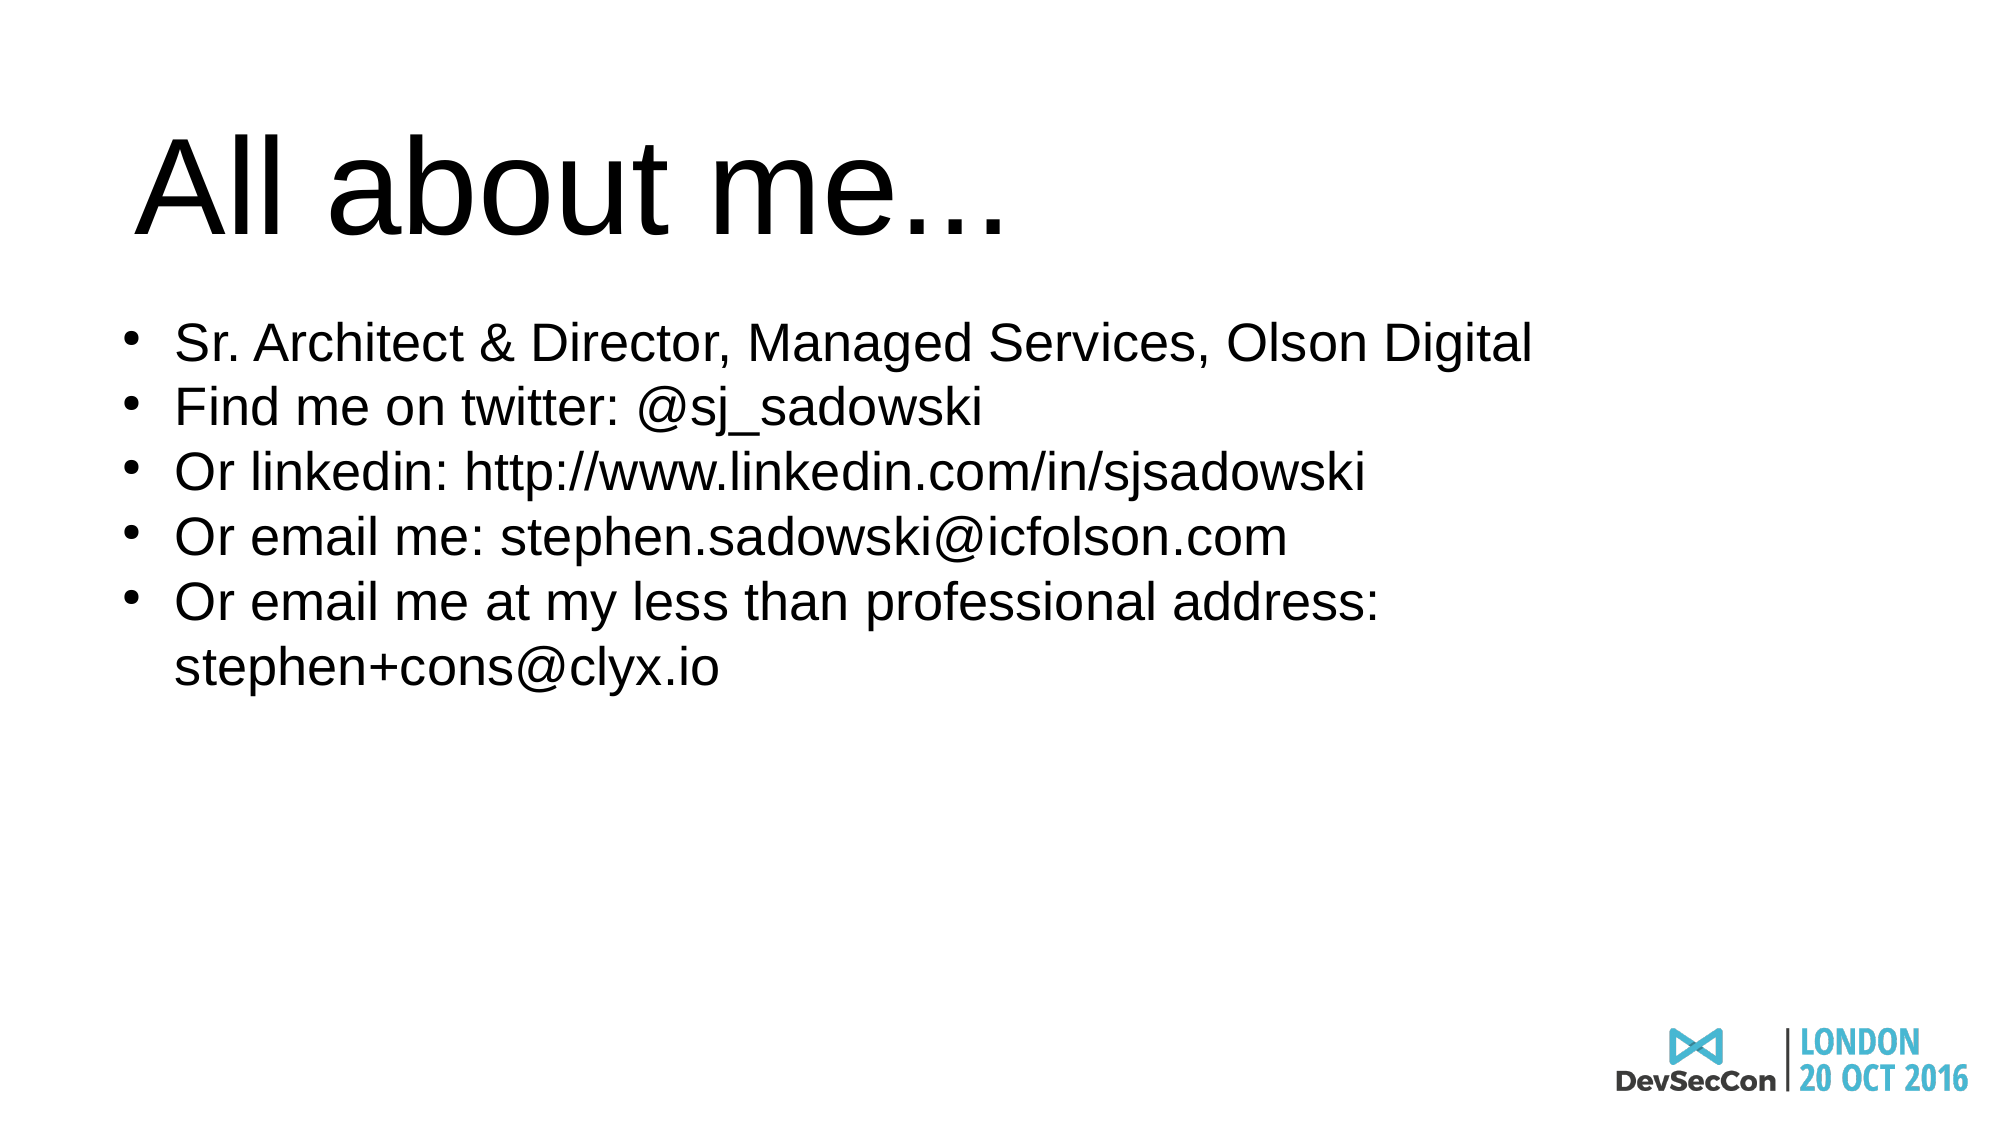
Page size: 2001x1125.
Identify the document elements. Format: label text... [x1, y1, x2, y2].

picture [1609, 1014, 1979, 1105]
text_box All about me... [120, 90, 1029, 259]
text_box Sr. Architect & Director, Managed Services, Olson Digital Find me on twitter: @sj_sadowski Or linkedin: http://www.linkedin.com/in/sjsadowski Or email me: stephen.sadowski@icfolson.com Or email me at my less than professional address: stephen+cons@clyx.io [89, 299, 1910, 1014]
